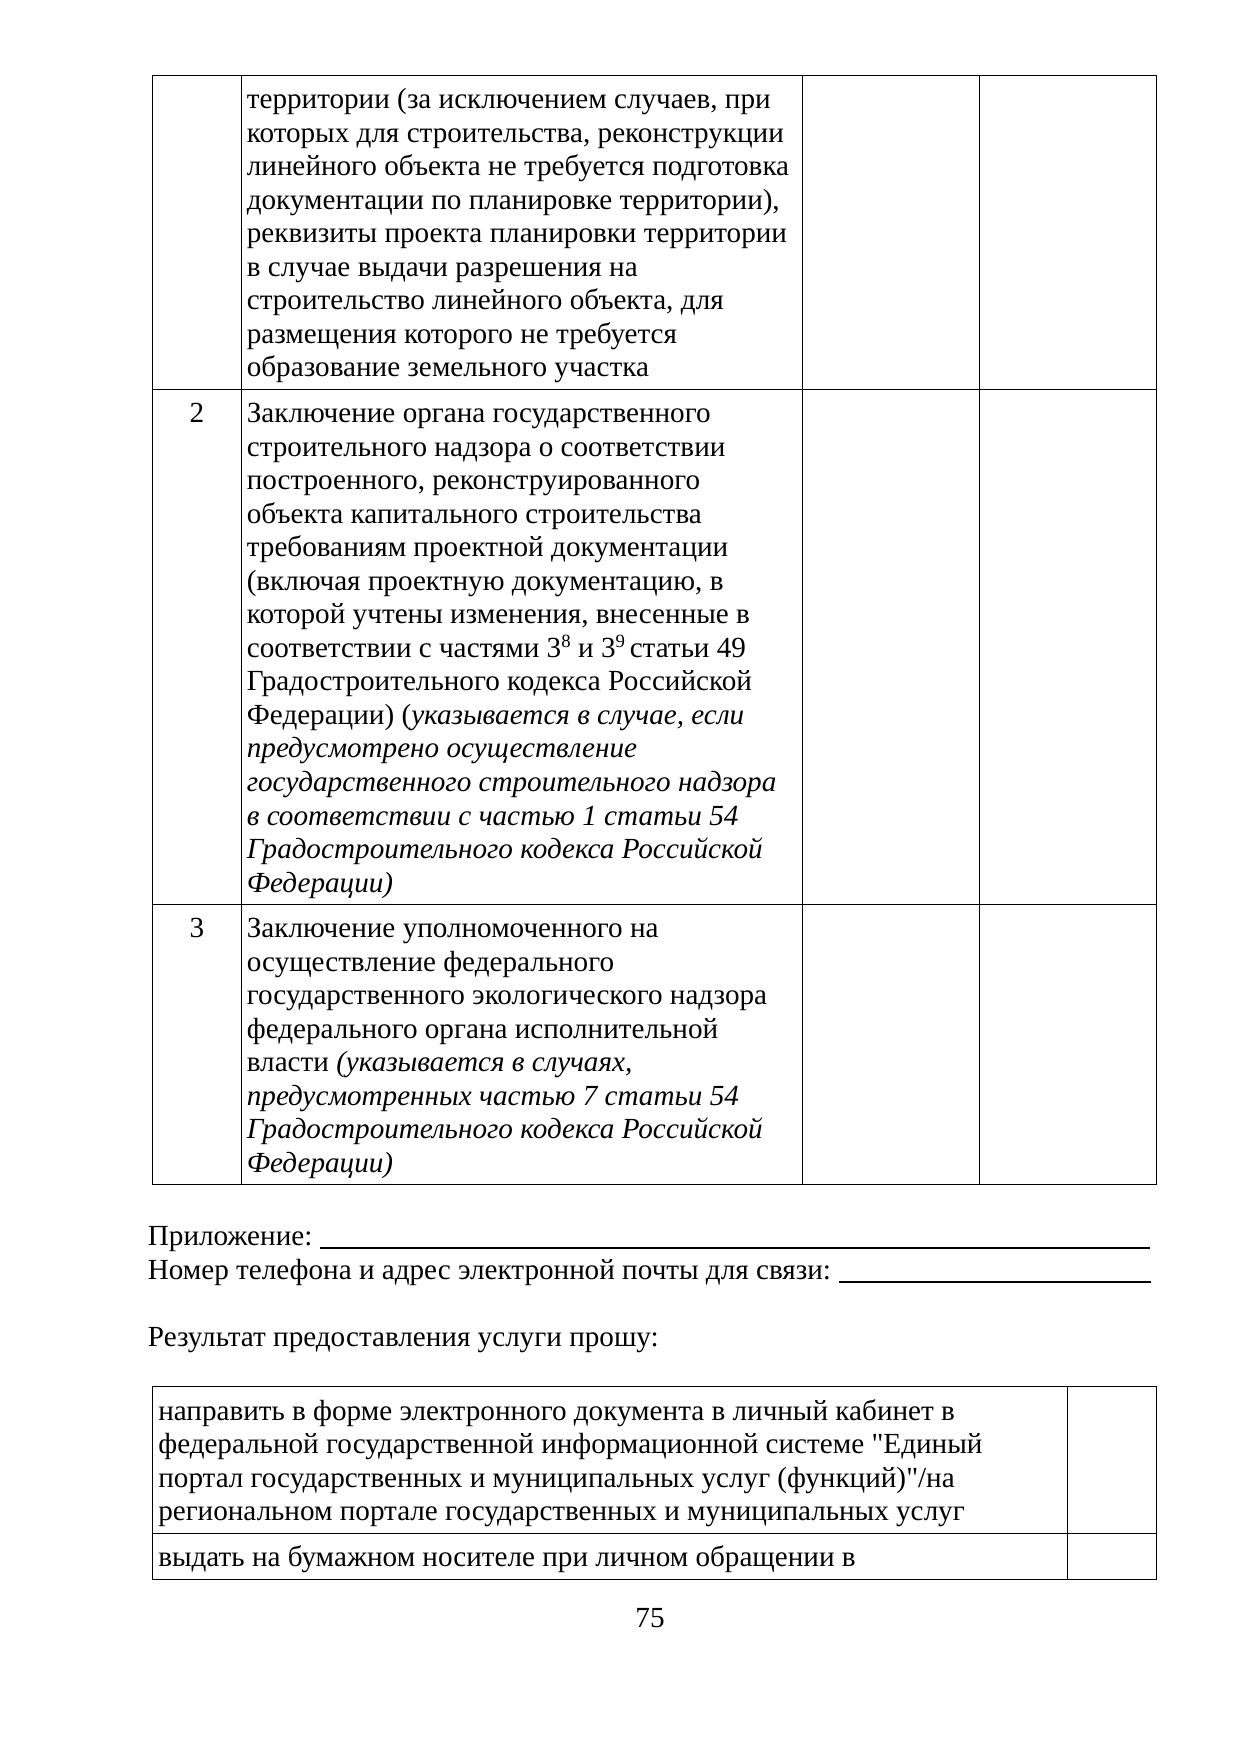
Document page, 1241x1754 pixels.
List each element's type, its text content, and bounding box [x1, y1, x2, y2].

table_cell Заключение органа государственного строительного надзора о соответствии построенного, реконструированного объекта капитального строительства требованиям проектной документации (включая проектную документацию, в которой учтены изменения, внесенные в соответствии с частями 38 и 39 статьи 49 Градостроительного кодекса Российской Федерации) (указывается в случае, если предусмотрено осуществление государственного строительного надзора в соответствии с частью 1 статьи 54 Градостроительного кодекса Российской Федерации) [242, 390, 802, 904]
table_cell 2 [153, 390, 241, 904]
table_cell [153, 76, 241, 389]
table_header направить в форме электронного документа в личный кабинет в федеральной государственной информационной системе "Единый портал государственных и муниципальных услуг (функций)"/на региональном портале государственных и муниципальных услуг [153, 1387, 1067, 1533]
table_header [1068, 1387, 1156, 1533]
table_cell [1068, 1534, 1156, 1579]
text Номер телефона и адрес электронной почты для связи: [148, 1252, 1152, 1285]
table_cell выдать на бумажном носителе при личном обращении в [153, 1534, 1067, 1579]
table_cell [803, 905, 979, 1184]
text Результат предоставления услуги прошу: [148, 1319, 1152, 1352]
table_cell [803, 390, 979, 904]
table_cell Заключение уполномоченного на осуществление федерального государственного экологического надзора федерального органа исполнительной власти (указывается в случаях, предусмотренных частью 7 статьи 54 Градостроительного кодекса Российской Федерации) [242, 905, 802, 1184]
table_cell [980, 905, 1156, 1184]
table_cell [980, 390, 1156, 904]
table_cell [980, 76, 1156, 389]
table_cell [803, 76, 979, 389]
text Приложение: [148, 1218, 1152, 1252]
table_cell 3 [153, 905, 241, 1184]
table_cell территории (за исключением случаев, при которых для строительства, реконструкции линейного объекта не требуется подготовка документации по планировке территории), реквизиты проекта планировки территории в случае выдачи разрешения на строительство линейного объекта, для размещения которого не требуется образование земельного участка [242, 76, 802, 389]
